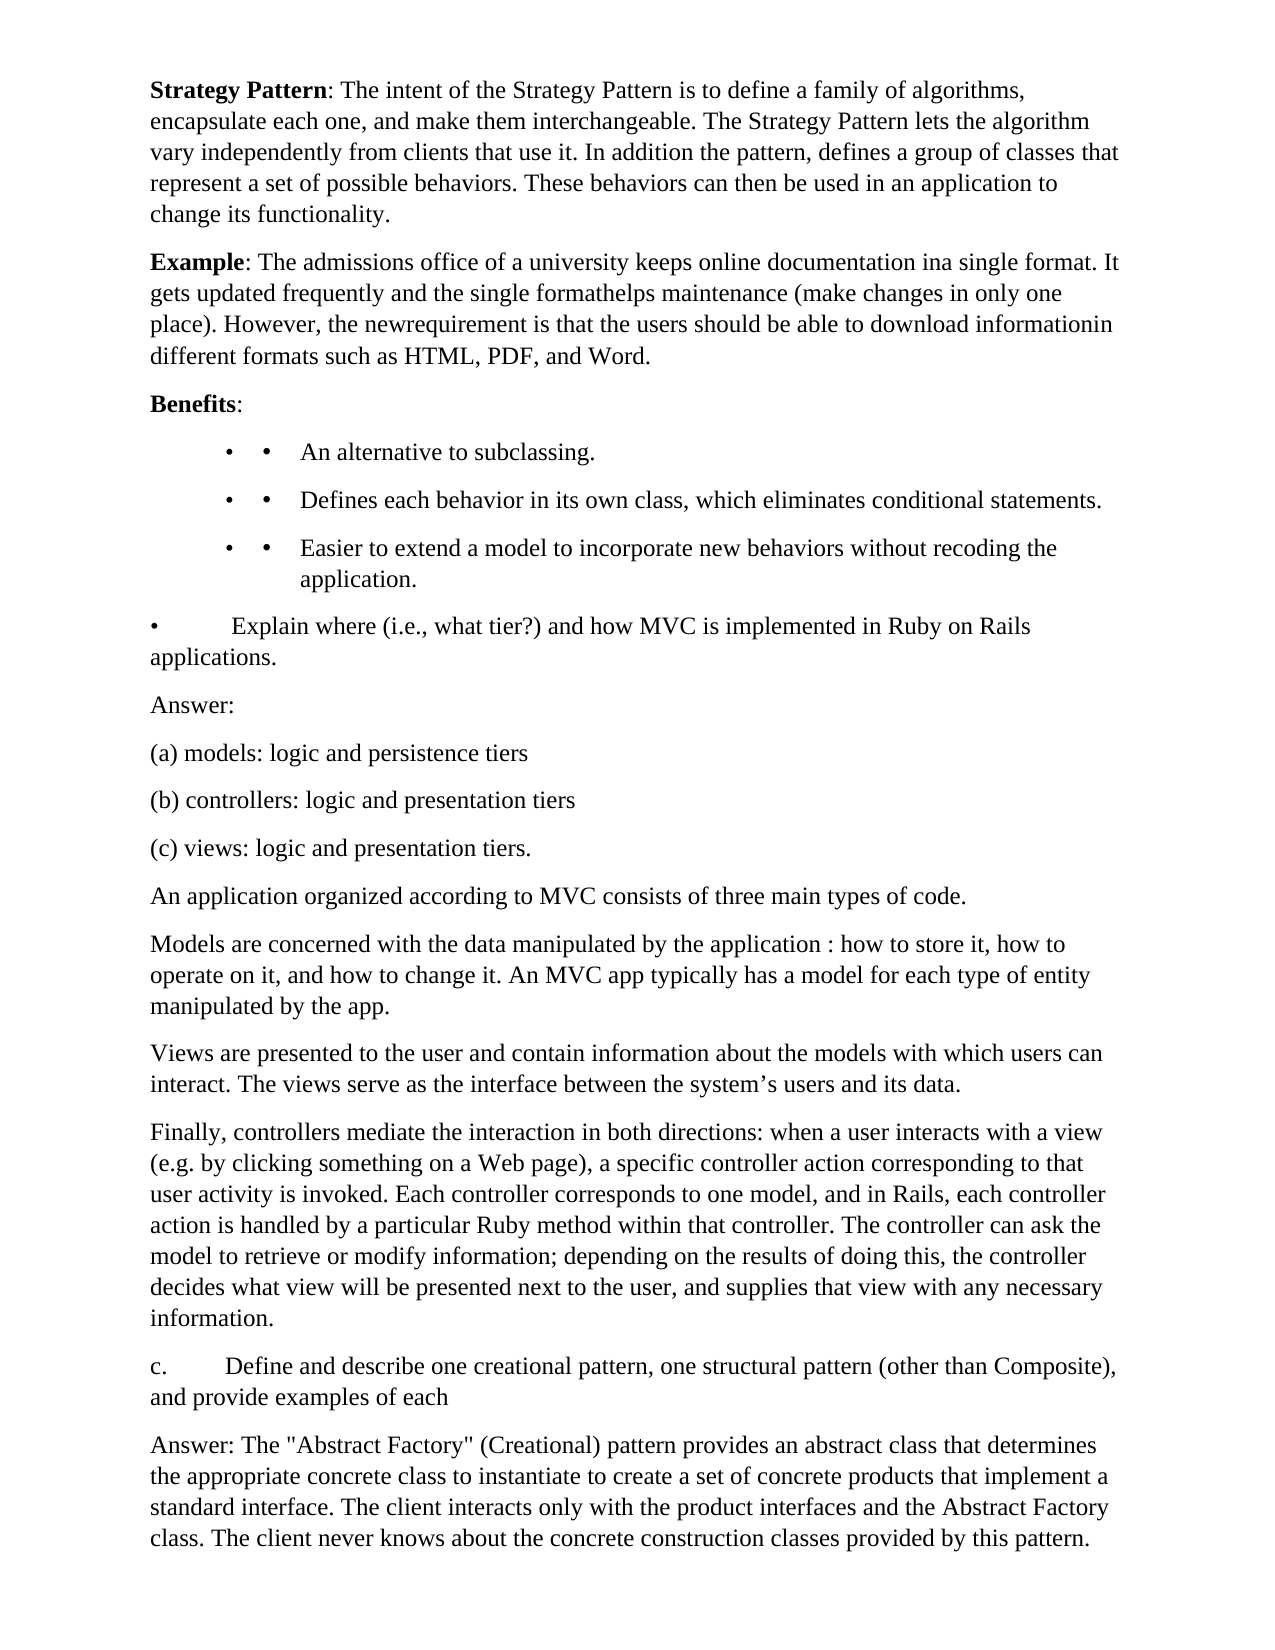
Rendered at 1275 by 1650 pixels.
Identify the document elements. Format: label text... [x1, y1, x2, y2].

list • Defines each behavior in its own class, which eliminates conditional statements. [225, 485, 1125, 514]
text Answer: [150, 690, 1125, 719]
list • An alternative to subclassing. [225, 437, 1125, 466]
text (c) views: logic and presentation tiers. [150, 833, 1125, 862]
text Models are concerned with the data manipulated by the application : how to store it, how to operate on it, and how to change it. An MVC app typically has a model for each type of entity manipulated by the app. [150, 929, 1125, 1019]
text Views are presented to the user and contain information about the models with which users can interact. The views serve as the interface between the system’s users and its data. [150, 1038, 1125, 1098]
text Benefits: [150, 389, 1125, 418]
text (b) controllers: logic and presentation tiers [150, 786, 1125, 814]
text • Explain where (i.e., what tier?) and how MVC is implemented in Ruby on Rails applications. [150, 611, 1125, 671]
text c. Define and describe one creational pattern, one structural pattern (other than Composite), and provide examples of each [150, 1351, 1125, 1411]
text Answer: The "Abstract Factory" (Creational) pattern provides an abstract class that determines the appropriate concrete class to instantiate to create a set of concrete products that implement a standard interface. The client interacts only with the product interfaces and the Abstract Factory class. The client never knows about the concrete construction classes provided by this pattern. [150, 1430, 1125, 1552]
text Finally, controllers mediate the interaction in both directions: when a user interacts with a view (e.g. by clicking something on a Web page), a specific controller action corresponding to that user activity is invoked. Each controller corresponds to one model, and in Rails, each controller action is handled by a particular Ruby method within that controller. The controller can ask the model to retrieve or modify information; depending on the results of doing this, the controller decides what view will be presented next to the user, and supplies that view with any necessary information. [150, 1117, 1125, 1332]
text (a) models: logic and persistence tiers [150, 738, 1125, 767]
text Example: The admissions office of a university keeps online documentation ina single format. It gets updated frequently and the single formathelps maintenance (make changes in only one place). However, the newrequirement is that the users should be able to download informationin different formats such as HTML, PDF, and Word. [150, 247, 1125, 371]
text Strategy Pattern: The intent of the Strategy Pattern is to define a family of algorithms, encapsulate each one, and make them interchangeable. The Strategy Pattern lets the algorithm vary independently from clients that use it. In addition the pattern, defines a group of classes that represent a set of possible behaviors. These behaviors can then be used in an application to change its functionality. [150, 75, 1125, 228]
list • Easier to extend a model to incorporate new behaviors without recoding the application. [225, 533, 1125, 592]
text An application organized according to MVC consists of three main types of code. [150, 881, 1125, 910]
